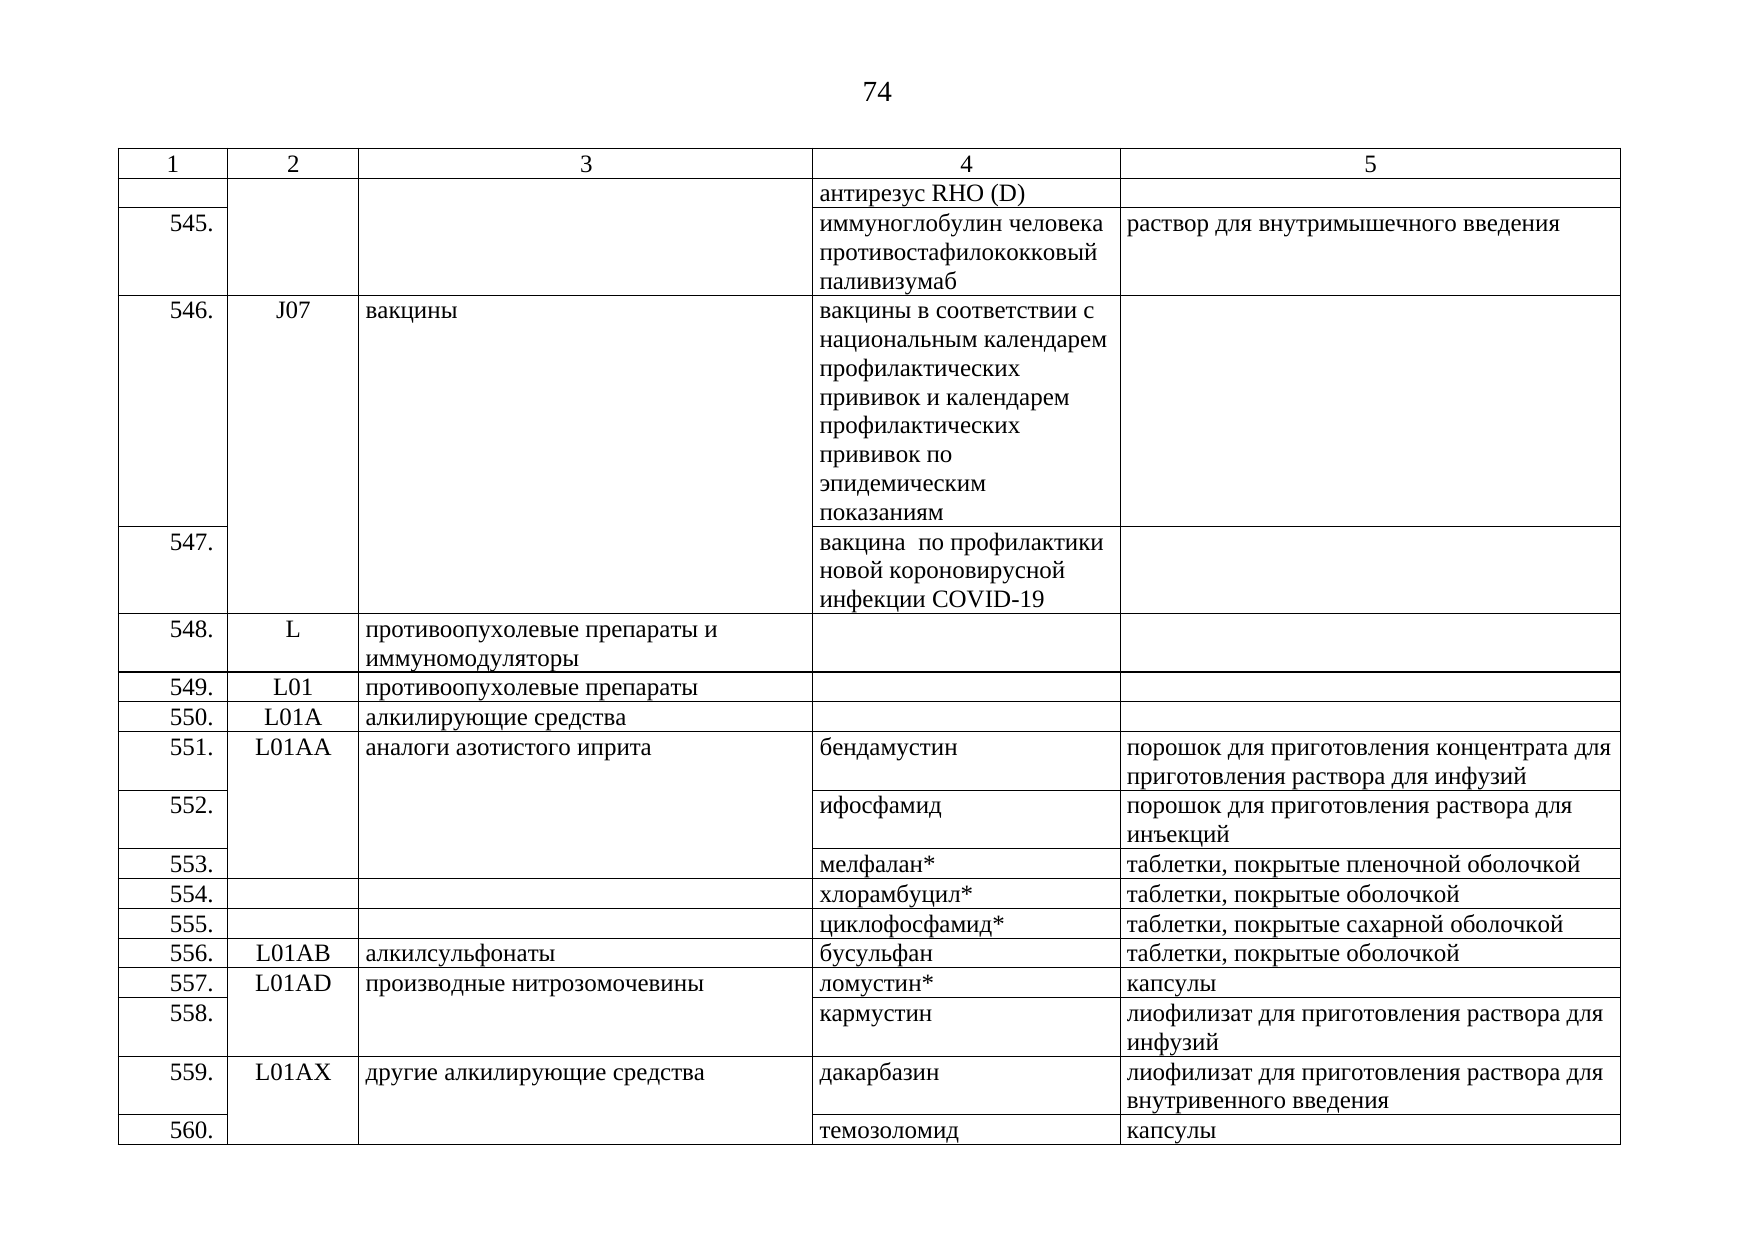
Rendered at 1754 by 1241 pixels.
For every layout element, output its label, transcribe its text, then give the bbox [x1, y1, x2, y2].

table_cell [119, 208, 227, 294]
table_cell [119, 968, 227, 997]
table_cell лиофилизат для приготовления раствора для инфузий [1121, 998, 1620, 1056]
table_cell [119, 939, 227, 967]
table_cell бусульфан [813, 939, 1120, 967]
table_cell [359, 179, 812, 207]
table_cell L01AD [228, 968, 358, 1056]
table_cell [359, 879, 812, 908]
table_cell дакарбазин [813, 1057, 1120, 1114]
table_cell [119, 673, 227, 701]
table_cell L01AB [228, 939, 358, 967]
table_cell [1121, 527, 1620, 613]
table_cell [228, 879, 358, 908]
table_cell аналоги азотистого иприта [359, 732, 812, 789]
table_cell [119, 909, 227, 937]
table_cell противоопухолевые препараты [359, 673, 812, 701]
table_cell порошок для приготовления раствора для инъекций [1121, 791, 1620, 848]
table_header 1 [119, 149, 227, 177]
table_cell темозоломид [813, 1115, 1120, 1144]
table_cell [119, 527, 227, 613]
table_cell [119, 879, 227, 908]
table_cell раствор для внутримышечного введения [1121, 208, 1620, 294]
table_cell порошок для приготовления концентрата для приготовления раствора для инфузий [1121, 732, 1620, 789]
table_cell [1121, 673, 1620, 701]
table_cell L01A [228, 702, 358, 731]
table_cell капсулы [1121, 968, 1620, 997]
table_cell противоопухолевые препараты и иммуномодуляторы [359, 614, 812, 671]
table_cell [119, 702, 227, 731]
table_cell L [228, 614, 358, 671]
table_cell [359, 526, 812, 613]
table_cell вакцины в соответствии с национальным календарем профилактических прививок и календарем профилактических прививок по эпидемическим показаниям [813, 296, 1120, 526]
table_cell [813, 614, 1120, 671]
table_cell ломустин* [813, 968, 1120, 997]
table_header 4 [813, 149, 1120, 177]
table_cell таблетки, покрытые сахарной оболочкой [1121, 909, 1620, 937]
table_cell [119, 791, 227, 848]
table_cell [228, 848, 358, 878]
table_cell L01AA [228, 732, 358, 789]
table_cell вакцина по профилактики новой короновирусной инфекции COVID-19 [813, 527, 1120, 613]
table_cell мелфалан* [813, 849, 1120, 878]
table_cell [1121, 179, 1620, 207]
table_cell [228, 207, 358, 294]
table_cell лиофилизат для приготовления раствора для внутривенного введения [1121, 1057, 1620, 1114]
table_header 5 [1121, 149, 1620, 177]
table_cell таблетки, покрытые оболочкой [1121, 939, 1620, 967]
table_cell антирезус RHO (D) [813, 179, 1120, 207]
table_cell другие алкилирующие средства [359, 1057, 812, 1144]
table_cell [359, 790, 812, 848]
table_cell [359, 848, 812, 878]
table_cell алкилсульфонаты [359, 939, 812, 967]
table_cell таблетки, покрытые оболочкой [1121, 879, 1620, 908]
table_cell [119, 1115, 227, 1144]
table_cell ифосфамид [813, 791, 1120, 848]
table_cell [119, 998, 227, 1056]
table_cell [359, 909, 812, 937]
table_cell [228, 179, 358, 207]
table_cell [1121, 614, 1620, 671]
table_cell вакцины [359, 296, 812, 526]
table_cell [228, 526, 358, 613]
table_cell хлорамбуцил* [813, 879, 1120, 908]
table_cell бендамустин [813, 732, 1120, 789]
table_cell [1121, 296, 1620, 526]
table_cell [813, 673, 1120, 701]
table_header 3 [359, 149, 812, 177]
table_cell [119, 296, 227, 526]
table_cell циклофосфамид* [813, 909, 1120, 937]
table_cell [228, 909, 358, 937]
table_cell [119, 732, 227, 789]
table_cell [813, 702, 1120, 731]
table_cell [1121, 702, 1620, 731]
table_cell капсулы [1121, 1115, 1620, 1144]
table_cell [119, 179, 227, 207]
table_cell алкилирующие средства [359, 702, 812, 731]
table_cell J07 [228, 296, 358, 526]
table_cell [119, 1057, 227, 1114]
table_cell L01 [228, 673, 358, 701]
table_cell [119, 849, 227, 878]
table_cell [228, 790, 358, 848]
table_cell иммуноглобулин человека противостафилококковый паливизумаб [813, 208, 1120, 294]
table_cell таблетки, покрытые пленочной оболочкой [1121, 849, 1620, 878]
table_cell кармустин [813, 998, 1120, 1056]
table_header 2 [228, 149, 358, 177]
table_cell [359, 207, 812, 294]
table_cell L01AX [228, 1057, 358, 1144]
table_cell [119, 614, 227, 671]
table_cell производные нитрозомочевины [359, 968, 812, 1056]
